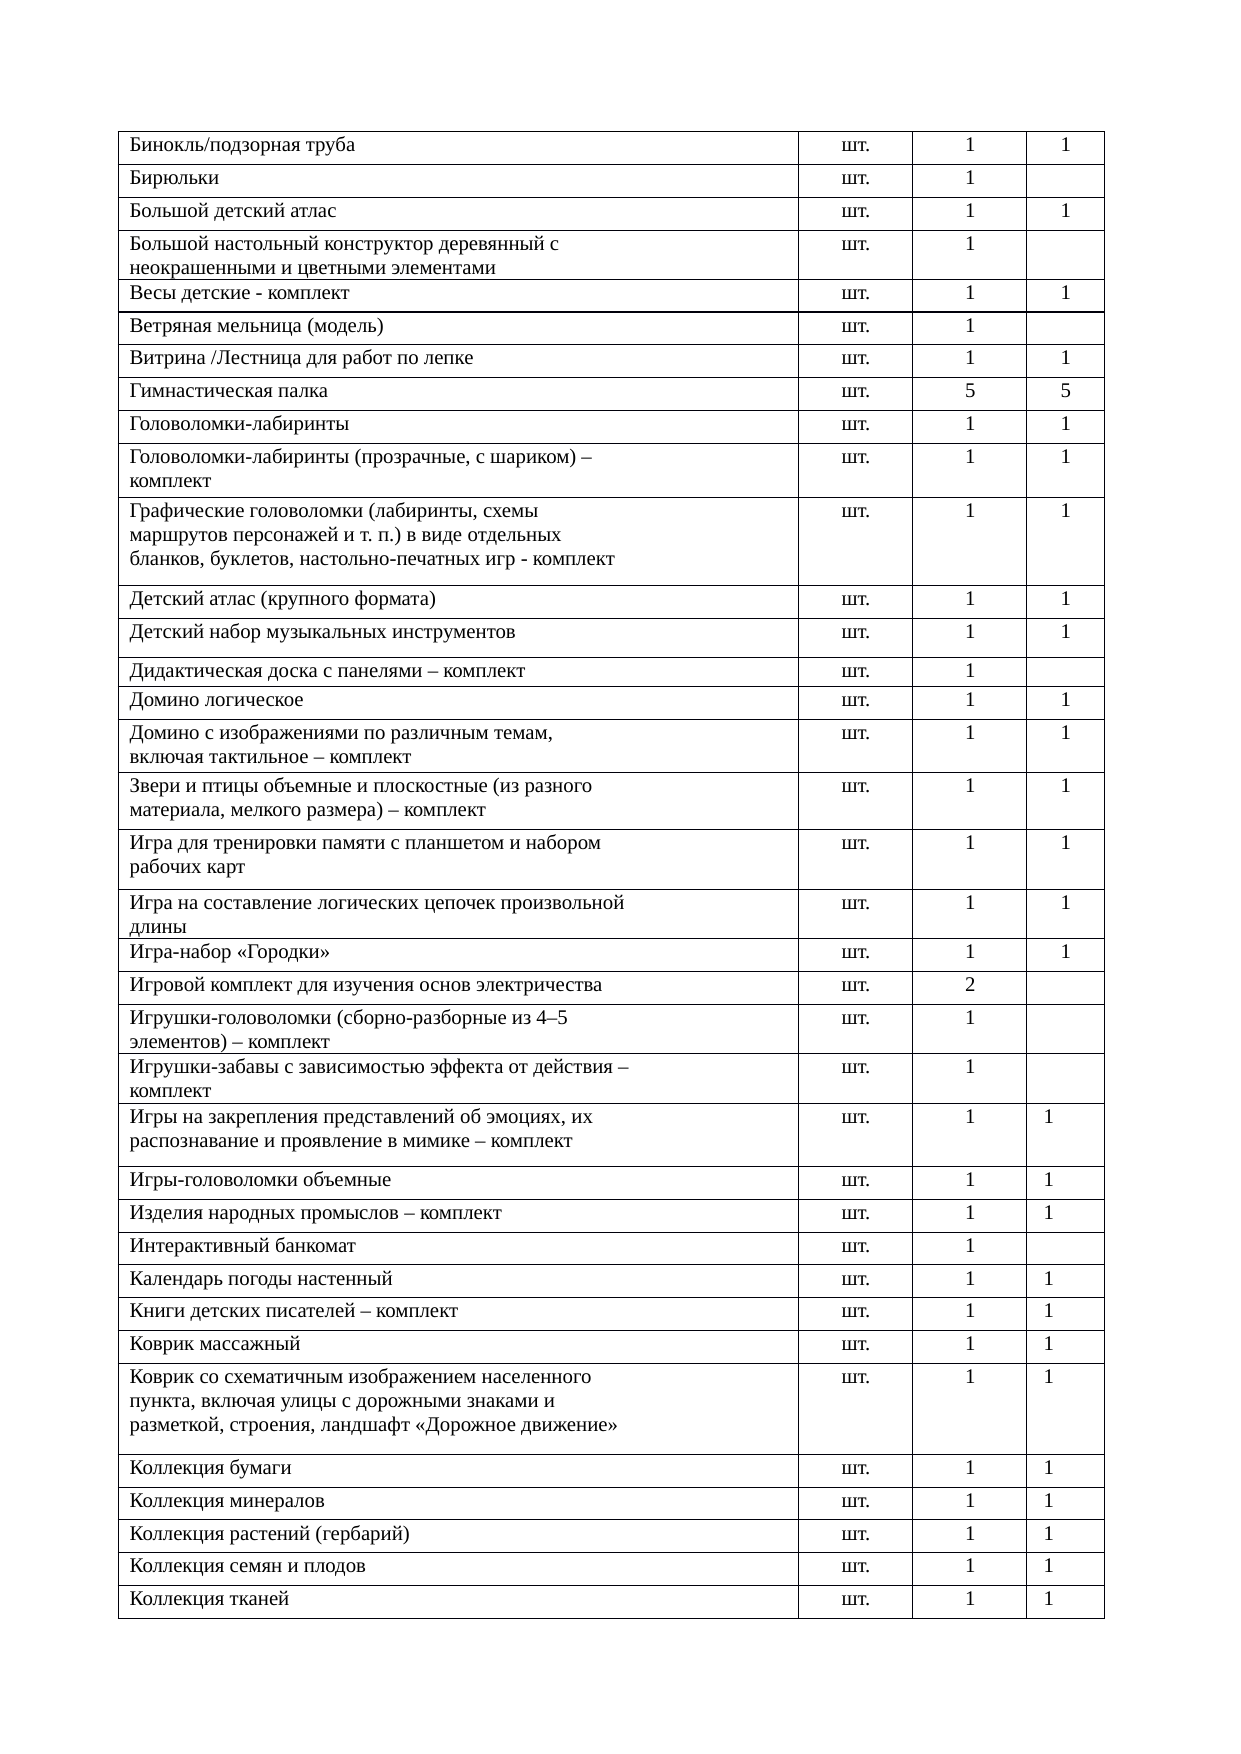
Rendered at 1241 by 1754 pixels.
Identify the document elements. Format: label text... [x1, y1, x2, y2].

table_cell шт. [799, 345, 912, 377]
table_cell Витрина /Лестница для работ по лепке [119, 345, 798, 377]
table_cell шт. [799, 1455, 912, 1487]
table_cell 1 [913, 165, 1026, 197]
table_cell Детский атлас (крупного формата) [119, 586, 798, 618]
table_cell 1 [1027, 720, 1104, 772]
table_cell 1 [1027, 498, 1104, 585]
table_cell 1 [1027, 830, 1104, 889]
table_cell 1 [1027, 1265, 1104, 1297]
table_cell Игрушки-головоломки (сборно-разборные из 4–5 элементов) – комплект [119, 1005, 798, 1053]
table_cell Коллекция растений (гербарий) [119, 1520, 798, 1552]
table_cell 1 [1027, 773, 1104, 829]
table_cell 1 [1027, 411, 1104, 443]
table_cell шт. [799, 687, 912, 719]
table_cell Весы детские - комплект [119, 280, 798, 311]
table_cell шт. [799, 890, 912, 938]
table_cell [1027, 658, 1104, 686]
table_cell 1 [913, 1488, 1026, 1519]
table_cell шт. [799, 1104, 912, 1166]
table_cell 1 [1027, 890, 1104, 938]
table_cell 1 [1027, 1455, 1104, 1487]
table_cell [1027, 1054, 1104, 1102]
table_cell 1 [913, 411, 1026, 443]
table_cell шт. [799, 231, 912, 279]
table_cell 1 [913, 1364, 1026, 1454]
table_cell Коллекция бумаги [119, 1455, 798, 1487]
table_cell Домино логическое [119, 687, 798, 719]
table_cell Домино с изображениями по различным темам, включая тактильное – комплект [119, 720, 798, 772]
table_cell [1027, 1005, 1104, 1053]
table_cell Изделия народных промыслов – комплект [119, 1200, 798, 1232]
table_cell 1 [913, 231, 1026, 279]
table_cell шт. [799, 939, 912, 971]
table_cell Интерактивный банкомат [119, 1233, 798, 1264]
table_cell 1 [1027, 1104, 1104, 1166]
table_cell 1 [913, 1054, 1026, 1102]
table_cell шт. [799, 720, 912, 772]
table_cell 1 [1027, 939, 1104, 971]
table_cell 1 [913, 939, 1026, 971]
table_cell 1 [1027, 1200, 1104, 1232]
table_cell 1 [1027, 1488, 1104, 1519]
table_cell шт. [799, 498, 912, 585]
table_cell шт. [799, 830, 912, 889]
table_cell Ветряная мельница (модель) [119, 313, 798, 344]
table_cell шт. [799, 1520, 912, 1552]
table_cell 1 [1027, 1364, 1104, 1454]
table_cell Коллекция семян и плодов [119, 1553, 798, 1585]
table_cell 1 [913, 280, 1026, 311]
table_cell Графические головоломки (лабиринты, схемы маршрутов персонажей и т. п.) в виде отдельных бланков, буклетов, настольно-печатных игр - комплект [119, 498, 798, 585]
table_cell 1 [913, 1005, 1026, 1053]
table_cell 1 [913, 773, 1026, 829]
table_cell шт. [799, 411, 912, 443]
table_cell 1 [1027, 1331, 1104, 1363]
table_cell [1027, 231, 1104, 279]
table_cell шт. [799, 1553, 912, 1585]
table_cell 1 [913, 198, 1026, 229]
table_cell Большой настольный конструктор деревянный с неокрашенными и цветными элементами [119, 231, 798, 279]
table_cell Коврик со схематичным изображением населенного пункта, включая улицы с дорожными знаками и разметкой, строения, ландшафт «Дорожное движение» [119, 1364, 798, 1454]
table_cell шт. [799, 1233, 912, 1264]
table_cell 1 [1027, 1586, 1104, 1618]
table_cell шт. [799, 1200, 912, 1232]
table_cell 2 [913, 972, 1026, 1004]
table_cell 1 [913, 313, 1026, 344]
table_cell шт. [799, 773, 912, 829]
table_cell 1 [913, 1265, 1026, 1297]
table_cell Игрушки-забавы с зависимостью эффекта от действия – комплект [119, 1054, 798, 1102]
table_cell Игра на составление логических цепочек произвольной длины [119, 890, 798, 938]
table_cell 1 [913, 1298, 1026, 1330]
table_cell шт. [799, 1167, 912, 1199]
table_cell Книги детских писателей – комплект [119, 1298, 798, 1330]
table_cell шт. [799, 1265, 912, 1297]
table_cell 1 [913, 345, 1026, 377]
table_cell 1 [913, 720, 1026, 772]
table_cell 1 [1027, 586, 1104, 618]
table_cell 1 [1027, 280, 1104, 311]
table_cell шт. [799, 198, 912, 229]
table_cell шт. [799, 313, 912, 344]
table_cell 5 [1027, 378, 1104, 410]
table_cell Детский набор музыкальных инструментов [119, 619, 798, 657]
table_cell Календарь погоды настенный [119, 1265, 798, 1297]
table_cell 1 [913, 1167, 1026, 1199]
table_cell 1 [913, 658, 1026, 686]
table_cell шт. [799, 132, 912, 164]
table_cell шт. [799, 1054, 912, 1102]
table_cell 1 [1027, 1553, 1104, 1585]
table_cell 1 [913, 1520, 1026, 1552]
table_cell 1 [1027, 1520, 1104, 1552]
table_cell 1 [913, 830, 1026, 889]
table_cell 5 [913, 378, 1026, 410]
table_cell шт. [799, 1586, 912, 1618]
table_cell 1 [1027, 1167, 1104, 1199]
table_cell 1 [913, 586, 1026, 618]
table_cell Большой детский атлас [119, 198, 798, 229]
table_cell 1 [1027, 444, 1104, 497]
table_cell Игры-головоломки объемные [119, 1167, 798, 1199]
table_cell шт. [799, 658, 912, 686]
table_cell шт. [799, 165, 912, 197]
table_cell Гимнастическая палка [119, 378, 798, 410]
table_cell 1 [1027, 132, 1104, 164]
table_cell шт. [799, 280, 912, 311]
table_cell [1027, 313, 1104, 344]
table_cell 1 [1027, 619, 1104, 657]
table_cell Игра-набор «Городки» [119, 939, 798, 971]
table_cell 1 [913, 444, 1026, 497]
table_cell 1 [913, 1586, 1026, 1618]
table_cell Игры на закрепления представлений об эмоциях, их распознавание и проявление в мимике – комплект [119, 1104, 798, 1166]
table_cell Коллекция тканей [119, 1586, 798, 1618]
table_cell шт. [799, 1364, 912, 1454]
table_cell [1027, 165, 1104, 197]
table_cell Головоломки-лабиринты [119, 411, 798, 443]
table_cell шт. [799, 1298, 912, 1330]
table_cell шт. [799, 972, 912, 1004]
table_cell шт. [799, 619, 912, 657]
table_cell [1027, 972, 1104, 1004]
table_cell Звери и птицы объемные и плоскостные (из разного материала, мелкого размера) – комплект [119, 773, 798, 829]
table_cell шт. [799, 1488, 912, 1519]
table_cell Игровой комплект для изучения основ электричества [119, 972, 798, 1004]
table_cell шт. [799, 1331, 912, 1363]
table_cell 1 [913, 1331, 1026, 1363]
table_cell 1 [913, 132, 1026, 164]
table_cell Головоломки-лабиринты (прозрачные, с шариком) – комплект [119, 444, 798, 497]
table_cell 1 [913, 890, 1026, 938]
table_cell 1 [913, 1200, 1026, 1232]
table_cell 1 [913, 1233, 1026, 1264]
table_cell 1 [913, 687, 1026, 719]
table_cell шт. [799, 1005, 912, 1053]
table_cell 1 [913, 1553, 1026, 1585]
table_cell 1 [1027, 1298, 1104, 1330]
table_cell Дидактическая доска с панелями – комплект [119, 658, 798, 686]
table_cell шт. [799, 444, 912, 497]
table_cell 1 [1027, 198, 1104, 229]
table_cell 1 [913, 619, 1026, 657]
table_cell [1027, 1233, 1104, 1264]
table_cell Коврик массажный [119, 1331, 798, 1363]
table_cell 1 [913, 1104, 1026, 1166]
table_cell 1 [1027, 687, 1104, 719]
table_cell Бинокль/подзорная труба [119, 132, 798, 164]
table_cell 1 [913, 498, 1026, 585]
table_cell Бирюльки [119, 165, 798, 197]
table_cell Игра для тренировки памяти с планшетом и набором рабочих карт [119, 830, 798, 889]
table_cell шт. [799, 378, 912, 410]
table_cell 1 [913, 1455, 1026, 1487]
table_cell 1 [1027, 345, 1104, 377]
table_cell шт. [799, 586, 912, 618]
table_cell Коллекция минералов [119, 1488, 798, 1519]
